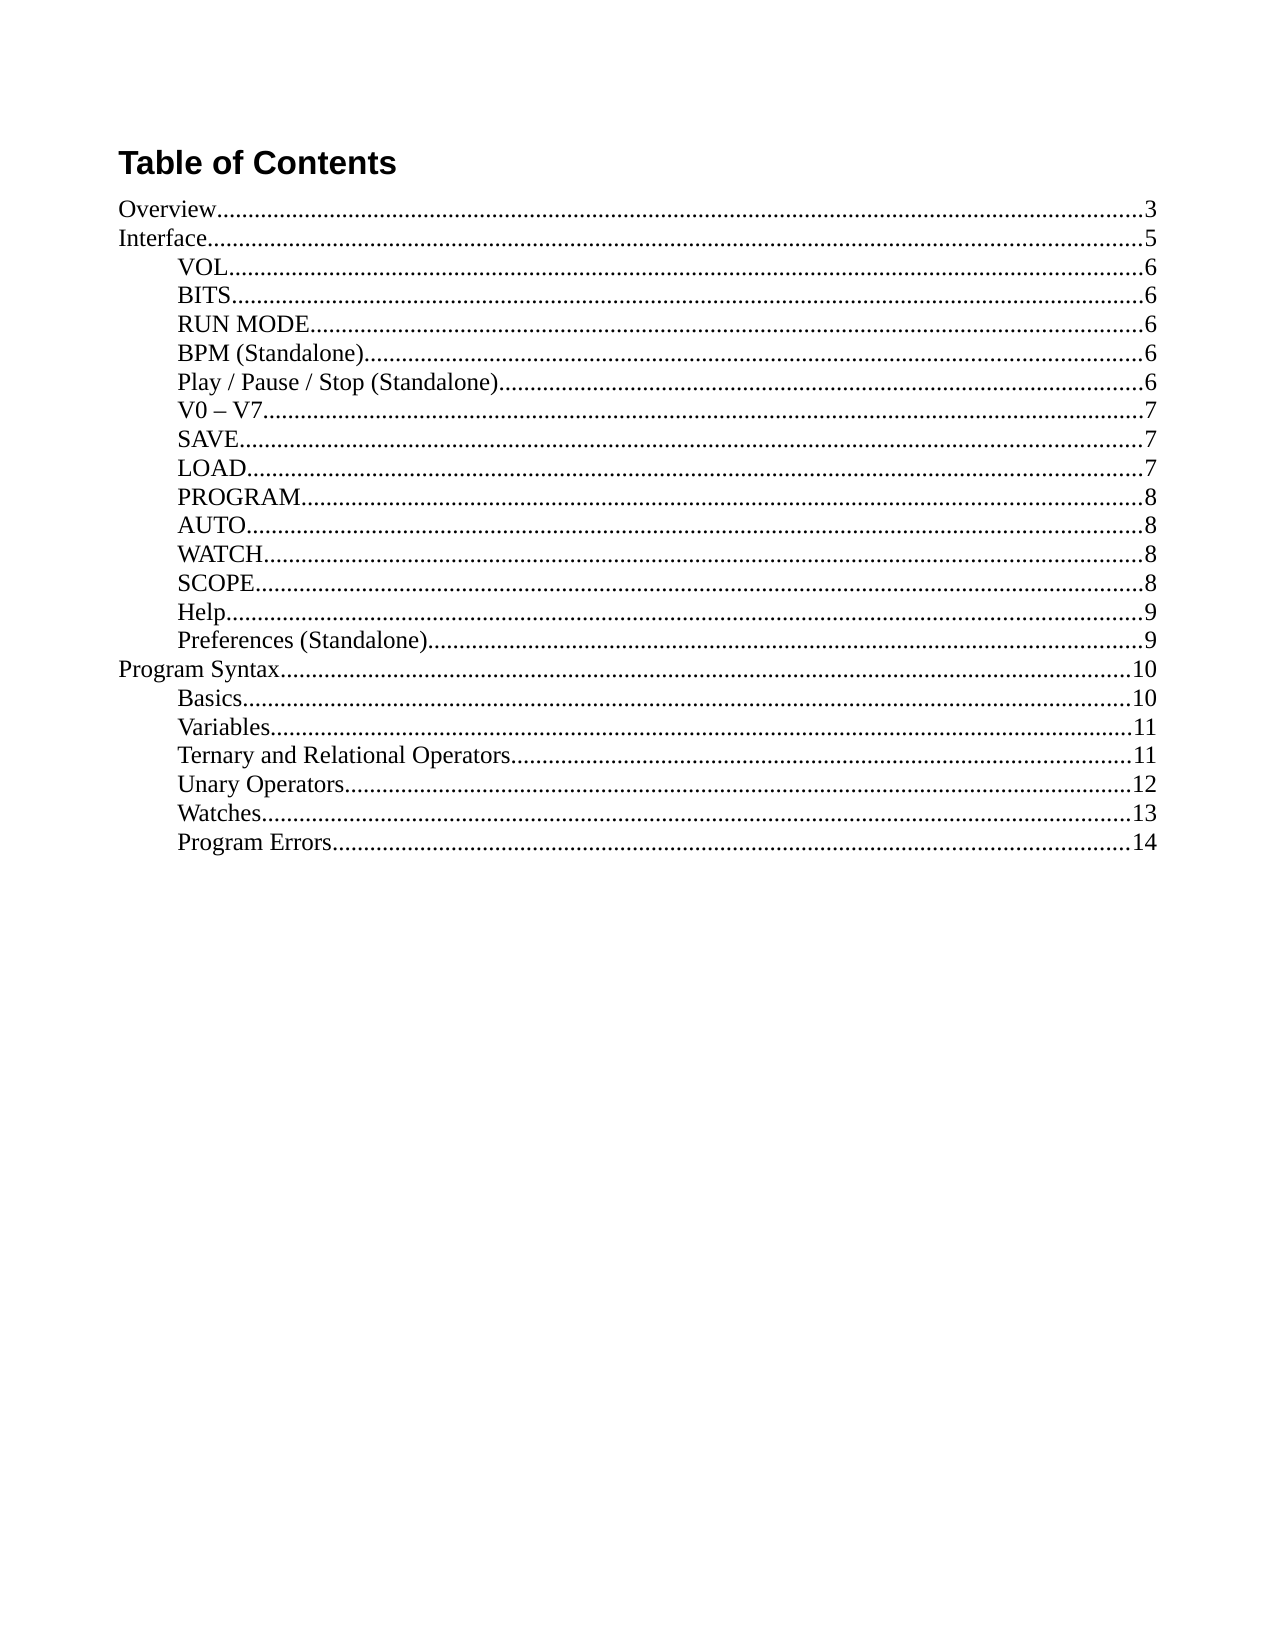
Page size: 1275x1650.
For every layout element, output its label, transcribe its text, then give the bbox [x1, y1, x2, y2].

text AUTO 8 [177, 510, 1157, 539]
text RUN MODE 6 [177, 309, 1157, 338]
text PROGRAM 8 [177, 482, 1157, 510]
text SAVE 7 [177, 424, 1157, 453]
text Overview 3 [118, 194, 1157, 223]
text Program Errors 14 [177, 827, 1157, 855]
text Program Syntax 10 [118, 654, 1157, 683]
text Basics 10 [177, 683, 1157, 712]
text Variables 11 [177, 712, 1157, 740]
text Ternary and Relational Operators 11 [177, 740, 1157, 769]
text Help 9 [177, 597, 1157, 625]
text Unary Operators 12 [177, 769, 1157, 798]
text Watches 13 [177, 798, 1157, 827]
text V0 – V7 7 [177, 395, 1157, 424]
text Preferences (Standalone) 9 [177, 625, 1157, 654]
subtitle Table of Contents [118, 143, 1157, 182]
text Play / Pause / Stop (Standalone) 6 [177, 367, 1157, 395]
text SCOPE 8 [177, 568, 1157, 597]
text VOL 6 [177, 252, 1157, 280]
text WATCH 8 [177, 539, 1157, 568]
text BPM (Standalone) 6 [177, 338, 1157, 367]
text BITS 6 [177, 280, 1157, 309]
text Interface 5 [118, 223, 1157, 252]
text LOAD 7 [177, 453, 1157, 482]
